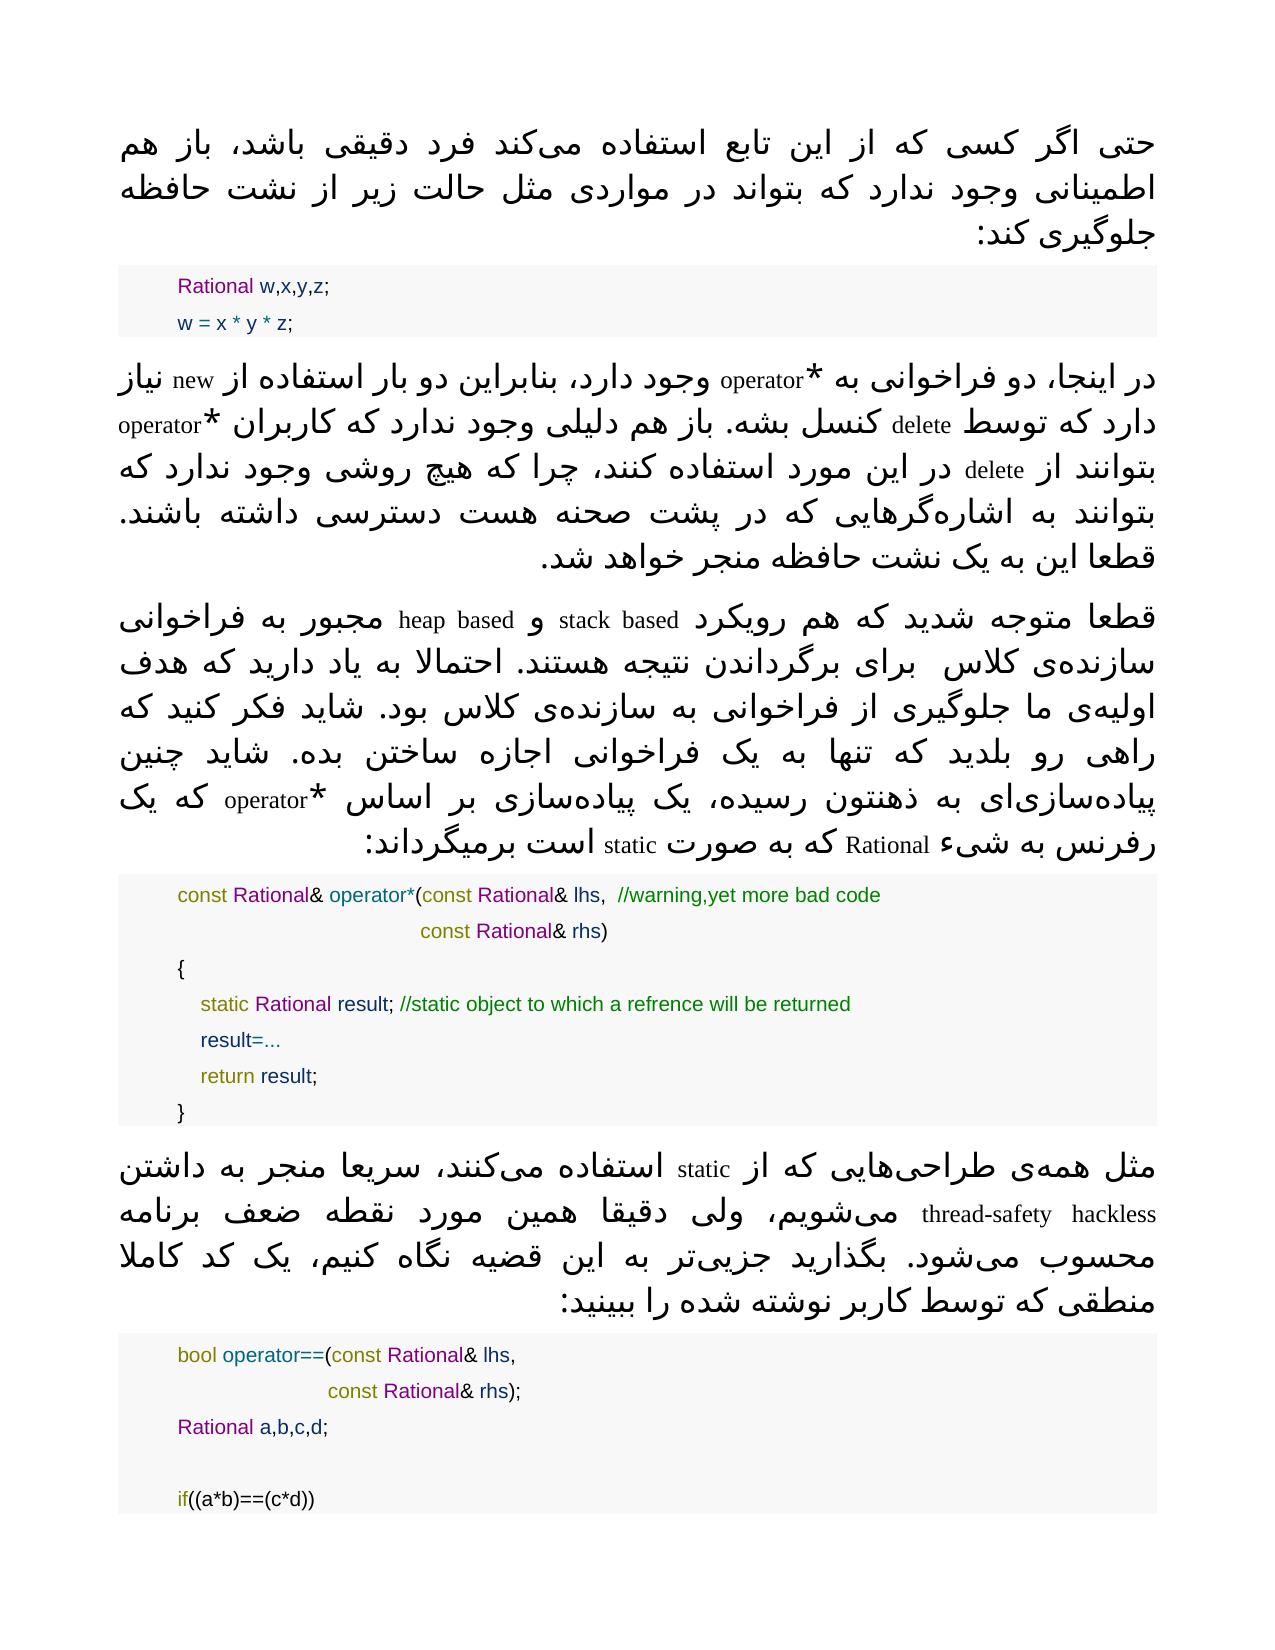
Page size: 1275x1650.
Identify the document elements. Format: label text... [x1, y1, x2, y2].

text مثل همه‌ی طراحی‌هایی که از static استفاده می‌کنند، سریعا منجر به داشتن thread-safety hackless می‌شویم، ولی دقیقا همین مورد نقطه ضعف برنامه محسوب می‌شود. بگذارید جزیی‌تر به این قضیه نگاه کنیم، یک کد کاملا منطقی که توسط کاربر نوشته شده را ببینید: [118, 1141, 1157, 1321]
text bool operator==(const Rational& lhs, [118, 1333, 1157, 1369]
text if((a*b)==(c*d)) [118, 1478, 1157, 1514]
text static Rational result; //static object to which a refrence will be returned [118, 982, 1157, 1018]
text } [118, 1090, 1157, 1126]
text حتی اگر کسی که از این تابع استفاده می‌کند فرد دقیقی باشد، باز هم اطمینانی وجود ندارد که بتواند در مواردی مثل حالت زیر از نشت حافظه جلوگیری کند: [118, 118, 1157, 253]
text قطعا متوجه شدید که هم رویکرد stack based و heap based مجبور به فراخوانی سازنده‌ی کلاس برای برگرداندن نتیجه هستند. احتمالا به یاد دارید که هدف اولیه‌ی ما جلوگیری از فراخوانی به سازنده‌ی کلاس بود. شاید فکر کنید که راهی رو بلدید که تنها به یک فراخوانی اجازه ساختن بده. شاید چنین پیاده‌سازی‌ای به ذهنتون رسیده، یک پیاده‌سازی بر اساس *operator که یک رفرنس به شیء Rational که به صورت static است برمیگرداند: [118, 592, 1157, 862]
text Rational w,x,y,z; [118, 265, 1157, 301]
text در اینجا، دو فراخوانی به *operator وجود دارد، بنابراین دو بار استفاده از new نیاز دارد که توسط delete کنسل بشه. باز هم دلیلی وجود ندارد که کاربران *operator بتوانند از delete در این مورد استفاده کنند، چرا که هیچ روشی وجود ندارد که بتوانند به اشاره‌گر‌هایی که در پشت صحنه هست دسترسی داشته باشند. قطعا این به یک نشت حافظه منجر خواهد شد. [118, 352, 1157, 577]
text result=... [118, 1018, 1157, 1054]
text Rational a,b,c,d; [118, 1406, 1157, 1442]
text const Rational& rhs) [118, 910, 1157, 946]
text const Rational& operator*(const Rational& lhs, //warning,yet more bad code [118, 874, 1157, 910]
text return result; [118, 1054, 1157, 1090]
text { [118, 946, 1157, 982]
text w = x * y * z; [118, 301, 1157, 337]
text const Rational& rhs); [118, 1369, 1157, 1406]
